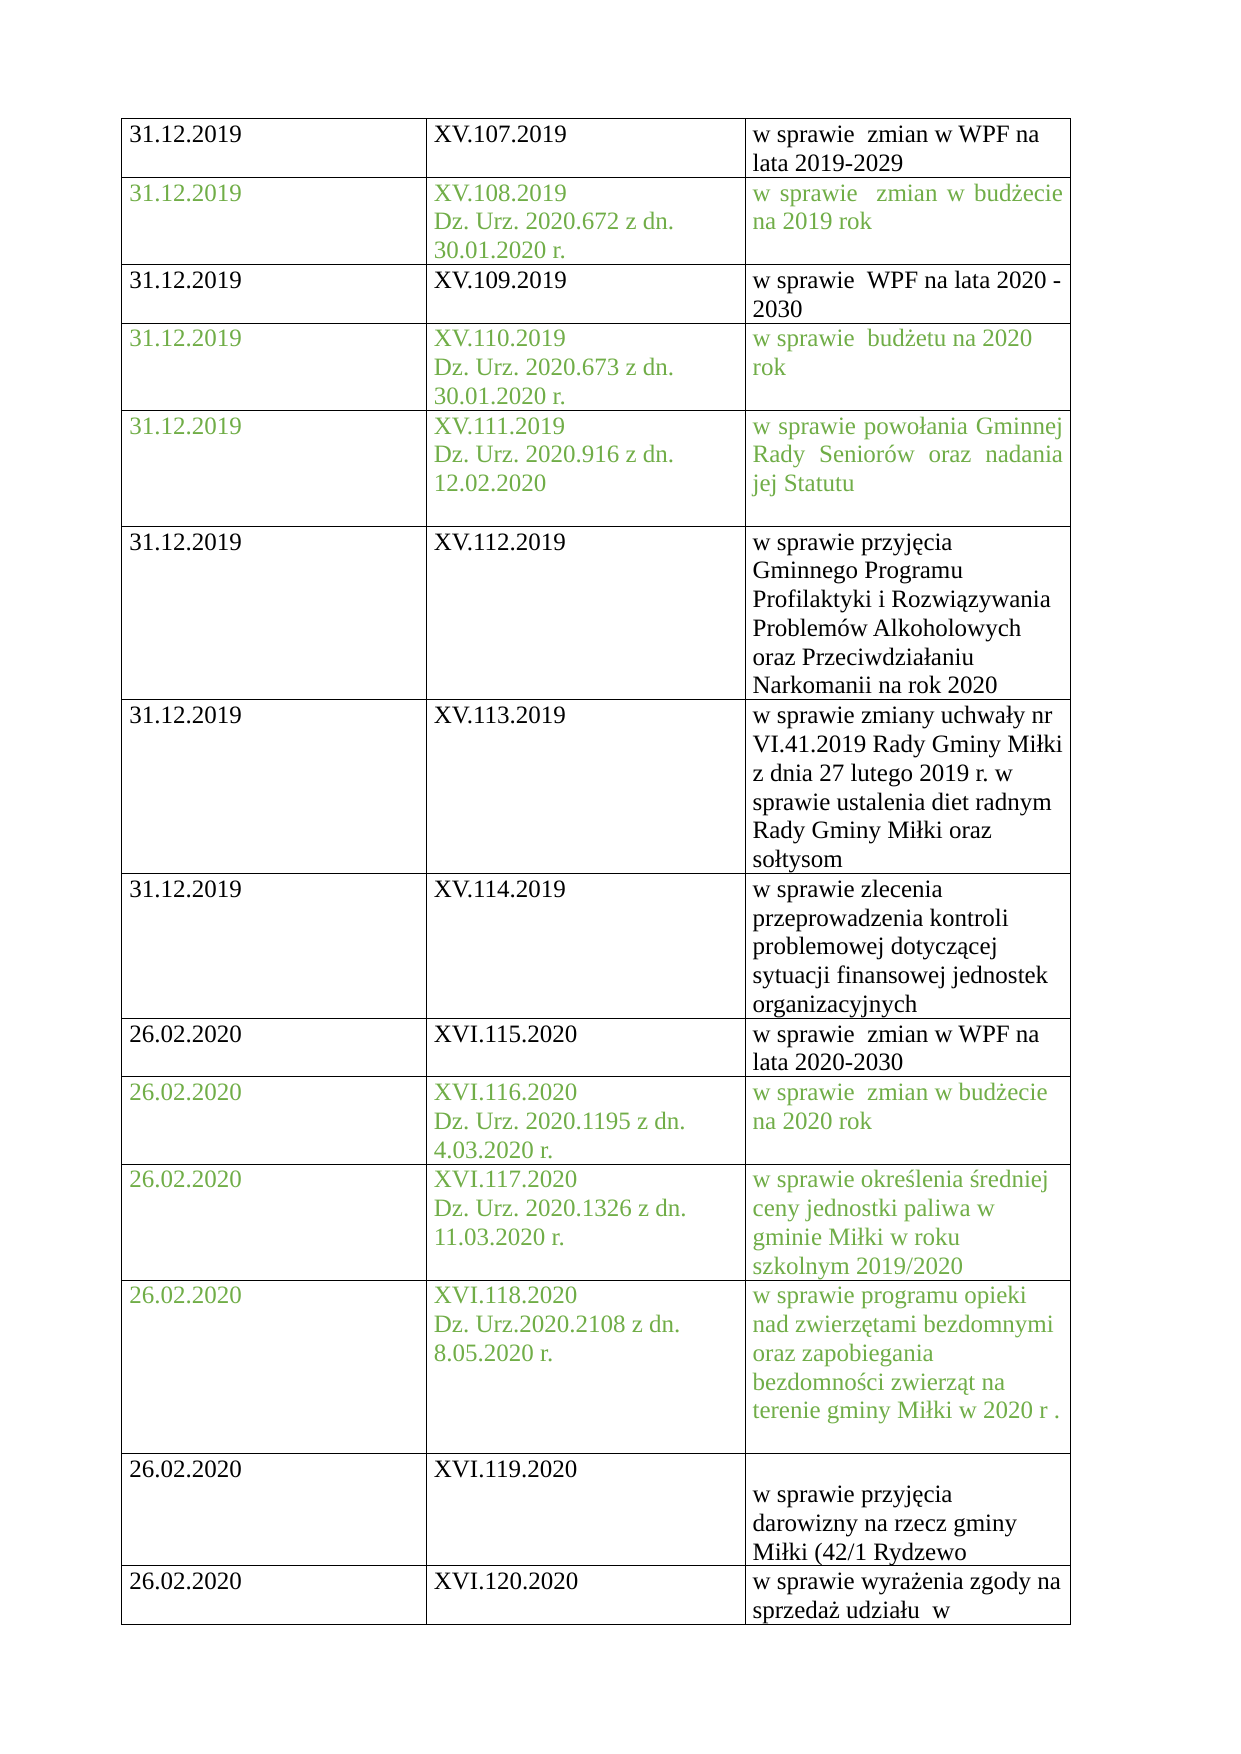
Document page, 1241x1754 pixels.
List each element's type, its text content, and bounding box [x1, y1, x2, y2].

table_cell 26.02.2020 [122, 1077, 426, 1163]
table_cell w sprawie wyrażenia zgody na sprzedaż udziału w [746, 1566, 1070, 1624]
table_cell XV.113.2019 [427, 700, 745, 873]
table_cell w sprawie budżetu na 2020 rok [746, 324, 1070, 410]
table_cell w sprawie określenia średniej ceny jednostki paliwa w gminie Miłki w roku szkolnym 2019/2020 [746, 1165, 1070, 1279]
table_cell XVI.115.2020 [427, 1019, 745, 1076]
table_cell 26.02.2020 [122, 1281, 426, 1453]
table_cell 26.02.2020 [122, 1165, 426, 1279]
table_cell XV.108.2019 Dz. Urz. 2020.672 z dn. 30.01.2020 r. [427, 178, 745, 264]
table_cell XVI.120.2020 [427, 1566, 745, 1624]
table_cell XVI.118.2020 Dz. Urz.2020.2108 z dn. 8.05.2020 r. [427, 1281, 745, 1453]
table_cell w sprawie zmian w budżecie na 2019 rok [746, 178, 1070, 264]
table_cell XV.110.2019 Dz. Urz. 2020.673 z dn. 30.01.2020 r. [427, 324, 745, 410]
table_cell 31.12.2019 [122, 411, 426, 526]
table_cell w sprawie przyjęcia darowizny na rzecz gminy Miłki (42/1 Rydzewo [746, 1454, 1070, 1565]
table_cell 31.12.2019 [122, 178, 426, 264]
table_cell XV.114.2019 [427, 874, 745, 1018]
table_cell w sprawie zlecenia przeprowadzenia kontroli problemowej dotyczącej sytuacji finansowej jednostek organizacyjnych [746, 874, 1070, 1018]
table_cell XVI.116.2020 Dz. Urz. 2020.1195 z dn. 4.03.2020 r. [427, 1077, 745, 1163]
table_cell w sprawie zmian w budżecie na 2020 rok [746, 1077, 1070, 1163]
table_cell w sprawie zmian w WPF na lata 2020-2030 [746, 1019, 1070, 1076]
table_cell 31.12.2019 [122, 119, 426, 177]
table_cell XV.112.2019 [427, 527, 745, 699]
table_cell w sprawie zmiany uchwały nr VI.41.2019 Rady Gminy Miłki z dnia 27 lutego 2019 r. w sprawie ustalenia diet radnym Rady Gminy Miłki oraz sołtysom [746, 700, 1070, 873]
table_cell 31.12.2019 [122, 874, 426, 1018]
table_cell 26.02.2020 [122, 1454, 426, 1565]
table_cell 31.12.2019 [122, 527, 426, 699]
table_cell XV.109.2019 [427, 265, 745, 322]
table_cell w sprawie zmian w WPF na lata 2019-2029 [746, 119, 1070, 177]
table_cell 31.12.2019 [122, 265, 426, 322]
table_cell w sprawie programu opieki nad zwierzętami bezdomnymi oraz zapobiegania bezdomności zwierząt na terenie gminy Miłki w 2020 r . [746, 1281, 1070, 1453]
table_cell 26.02.2020 [122, 1566, 426, 1624]
table_cell w sprawie przyjęcia Gminnego Programu Profilaktyki i Rozwiązywania Problemów Alkoholowych oraz Przeciwdziałaniu Narkomanii na rok 2020 [746, 527, 1070, 699]
table_cell XVI.117.2020 Dz. Urz. 2020.1326 z dn. 11.03.2020 r. [427, 1165, 745, 1279]
table_cell 31.12.2019 [122, 324, 426, 410]
table_cell XV.107.2019 [427, 119, 745, 177]
table_cell 31.12.2019 [122, 700, 426, 873]
table_cell XVI.119.2020 [427, 1454, 745, 1565]
table_cell XV.111.2019 Dz. Urz. 2020.916 z dn. 12.02.2020 [427, 411, 745, 526]
table_cell 26.02.2020 [122, 1019, 426, 1076]
table_cell w sprawie WPF na lata 2020 -2030 [746, 265, 1070, 322]
table_cell w sprawie powołania Gminnej Rady Seniorów oraz nadania jej Statutu [746, 411, 1070, 526]
